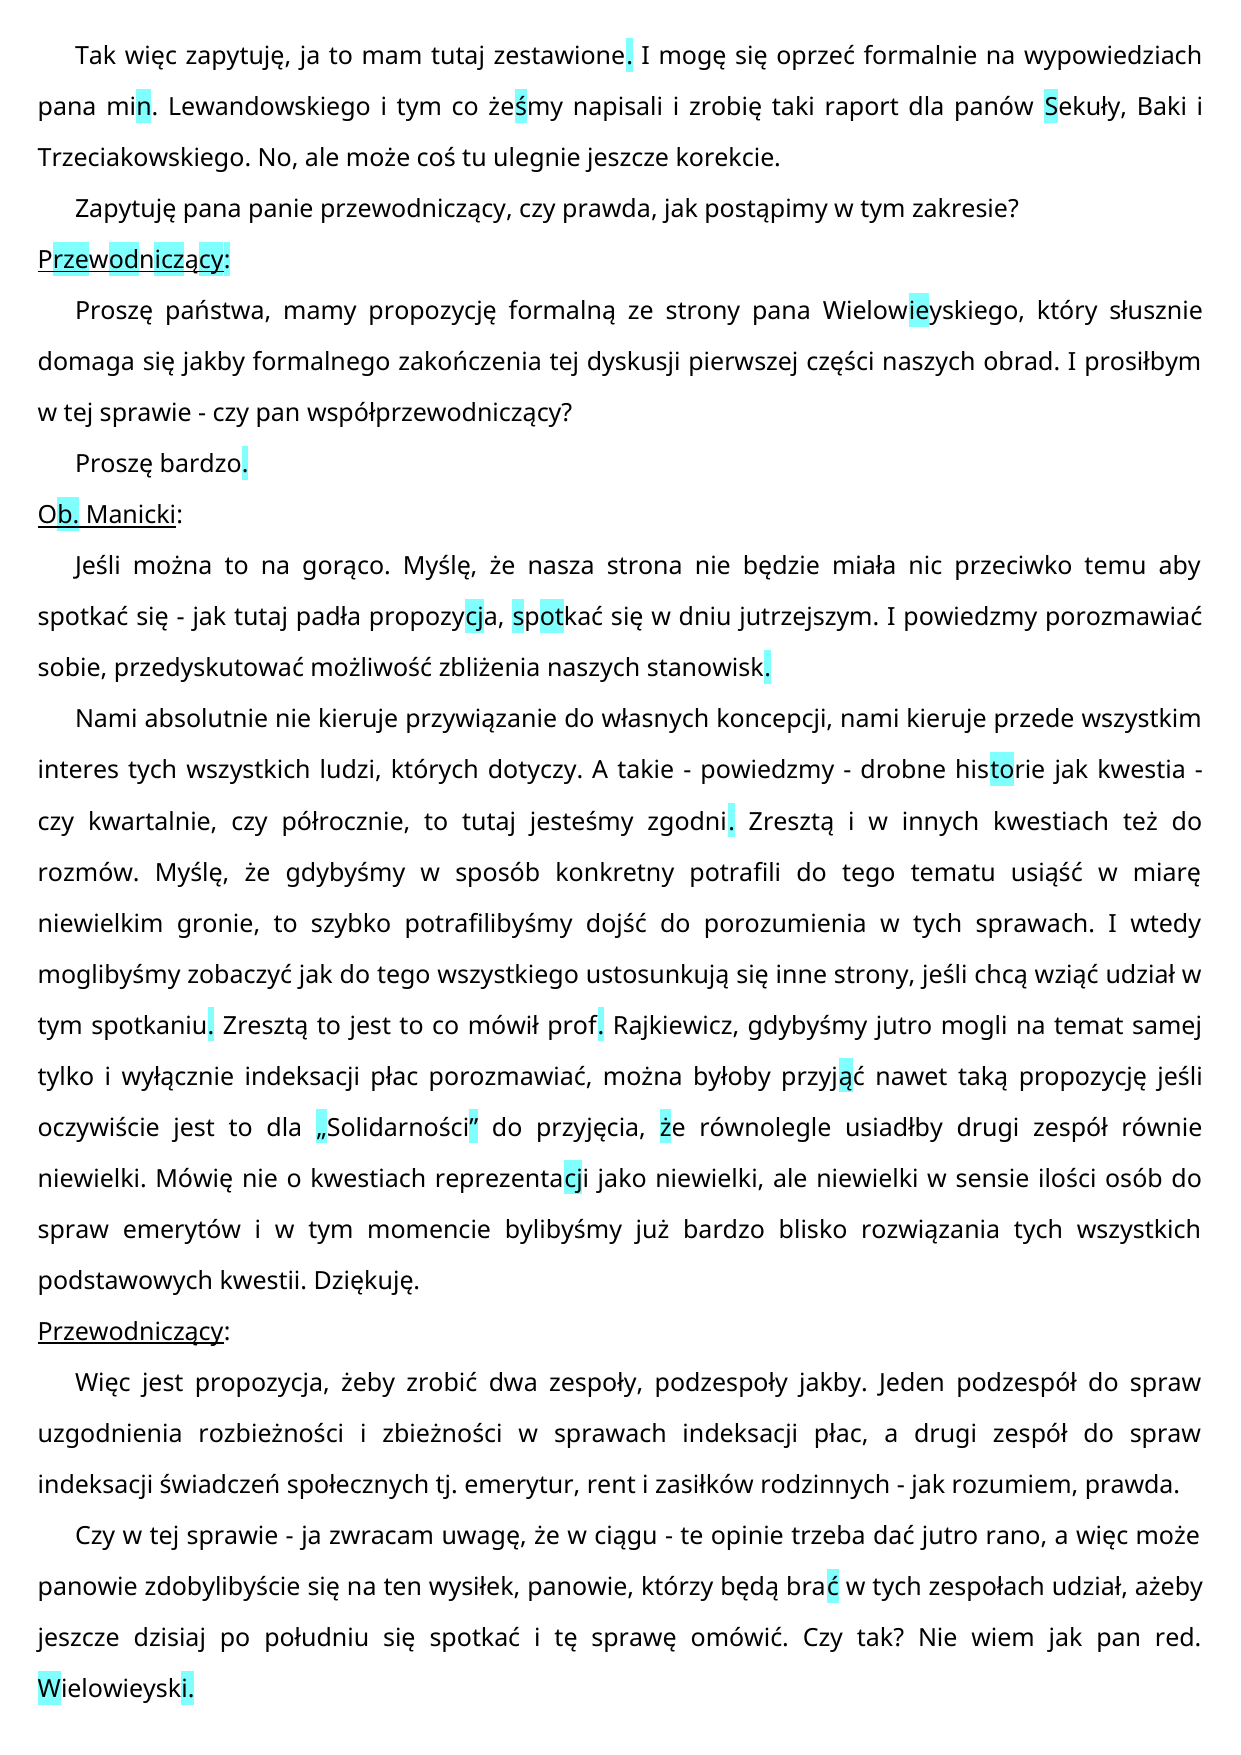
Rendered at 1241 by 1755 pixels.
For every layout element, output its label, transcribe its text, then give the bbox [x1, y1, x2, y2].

text Więc jest propozycja, żeby zrobić dwa zespoły, podzespoły jakby. Jeden podzespół do spraw uzgodnienia rozbieżności i zbieżności w sprawach indeksacji płac, a drugi zespół do spraw indeksacji świadczeń społecznych tj. emerytur, rent i zasiłków rodzinnych - jak rozumiem, prawda. [37, 1364, 1203, 1501]
text Przewodniczący: [37, 1313, 1203, 1348]
text Zapytuję pana panie przewodniczący, czy prawda, jak postąpimy w tym zakresie? [37, 191, 1203, 225]
text Proszę państwa, mamy propozycję formalną ze strony pana Wielowieyskiego, który słusznie domaga się jakby formalnego zakończenia tej dyskusji pierwszej części naszych obrad. I prosiłbym w tej sprawie - czy pan współprzewodniczący? [37, 293, 1203, 429]
text Jeśli można to na gorąco. Myślę, że nasza strona nie będzie miała nic przeciwko temu aby spotkać się - jak tutaj padła propozycja, spotkać się w dniu jutrzejszym. I powiedzmy porozmawiać sobie, przedyskutować możliwość zbliżenia naszych stanowisk. [37, 548, 1203, 684]
text Ob. Manicki: [37, 497, 1203, 531]
text Przewodniczący: [37, 242, 1203, 276]
text Proszę bardzo. [37, 446, 1203, 480]
text Tak więc zapytuję, ja to mam tutaj zestawione. I mogę się oprzeć formalnie na wypowiedziach pana min. Lewandowskiego i tym co żeśmy napisali i zrobię taki raport dla panów Sekuły, Baki i Trzeciakowskiego. No, ale może coś tu ulegnie jeszcze korekcie. [37, 37, 1203, 174]
text Nami absolutnie nie kieruje przywiązanie do własnych koncepcji, nami kieruje przede wszystkim interes tych wszystkich ludzi, których dotyczy. A takie - powiedzmy - drobne historie jak kwestia - czy kwartalnie, czy półrocznie, to tutaj jesteśmy zgodni. Zresztą i w innych kwestiach też do rozmów. Myślę, że gdybyśmy w sposób konkretny potrafili do tego tematu usiąść w miarę niewielkim gronie, to szybko potrafilibyśmy dojść do porozumienia w tych sprawach. I wtedy moglibyśmy zobaczyć jak do tego wszystkiego ustosunkują się inne strony, jeśli chcą wziąć udział w tym spotkaniu. Zresztą to jest to co mówił prof. Rajkiewicz, gdybyśmy jutro mogli na temat samej tylko i wyłącznie indeksacji płac porozmawiać, można byłoby przyjąć nawet taką propozycję jeśli oczywiście jest to dla „Solidarności” do przyjęcia, że równolegle usiadłby drugi zespół równie niewielki. Mówię nie o kwestiach reprezentacji jako niewielki, ale niewielki w sensie ilości osób do spraw emerytów i w tym momencie bylibyśmy już bardzo blisko rozwiązania tych wszystkich podstawowych kwestii. Dziękuję. [37, 701, 1203, 1297]
text Czy w tej sprawie - ja zwracam uwagę, że w ciągu - te opinie trzeba dać jutro rano, a więc może panowie zdobylibyście się na ten wysiłek, panowie, którzy będą brać w tych zespołach udział, ażeby jeszcze dzisiaj po południu się spotkać i tę sprawę omówić. Czy tak? Nie wiem jak pan red. Wielowieyski. [37, 1518, 1203, 1705]
